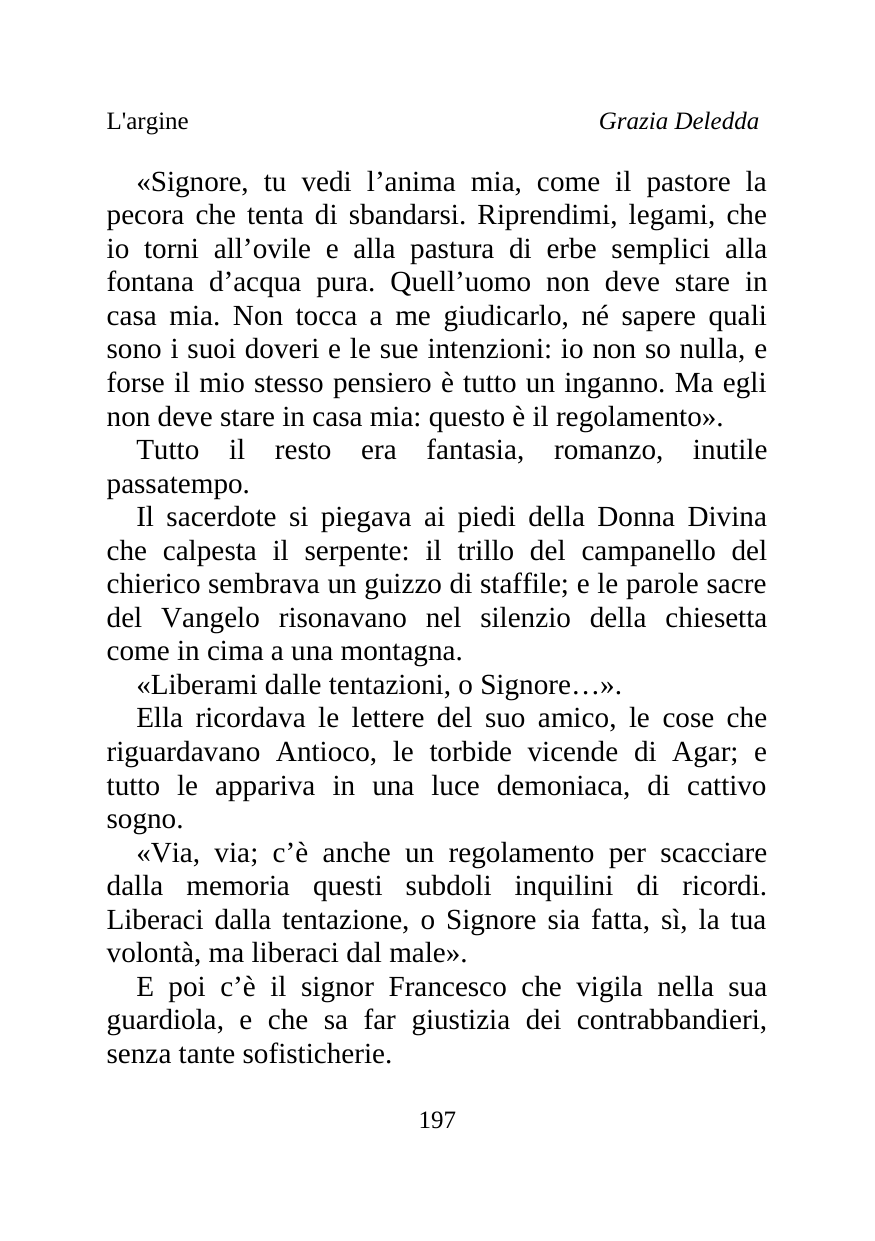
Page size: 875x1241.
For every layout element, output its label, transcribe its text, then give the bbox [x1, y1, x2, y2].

text «Liberami dalle tentazioni, o Signore…». [106, 667, 768, 701]
text «Signore, tu vedi l’anima mia, come il pastore la pecora che tenta di sbandarsi. Riprendimi, legami, che io torni all’ovile e alla pastura di erbe semplici alla fontana d’acqua pura. Quell’uomo non deve stare in casa mia. Non tocca a me giudicarlo, né sapere quali sono i suoi doveri e le sue intenzioni: io non so nulla, e forse il mio stesso pensiero è tutto un inganno. Ma egli non deve stare in casa mia: questo è il regolamento». [106, 164, 768, 432]
text Il sacerdote si piegava ai piedi della Donna Divina che calpesta il serpente: il trillo del campanello del chierico sembrava un guizzo di staffile; e le parole sacre del Vangelo risonavano nel silenzio della chiesetta come in cima a una montagna. [106, 499, 768, 667]
text E poi c’è il signor Francesco che vigila nella sua guardiola, e che sa far giustizia dei contrabbandieri, senza tante sofisticherie. [106, 969, 768, 1069]
text Tutto il resto era fantasia, romanzo, inutile passatempo. [106, 432, 768, 499]
text «Via, via; c’è anche un regolamento per scacciare dalla memoria questi subdoli inquilini di ricordi. Liberaci dalla tentazione, o Signore sia fatta, sì, la tua volontà, ma liberaci dal male». [106, 835, 768, 969]
text Ella ricordava le lettere del suo amico, le cose che riguardavano Antioco, le torbide vicende di Agar; e tutto le appariva in una luce demoniaca, di cattivo sogno. [106, 701, 768, 835]
